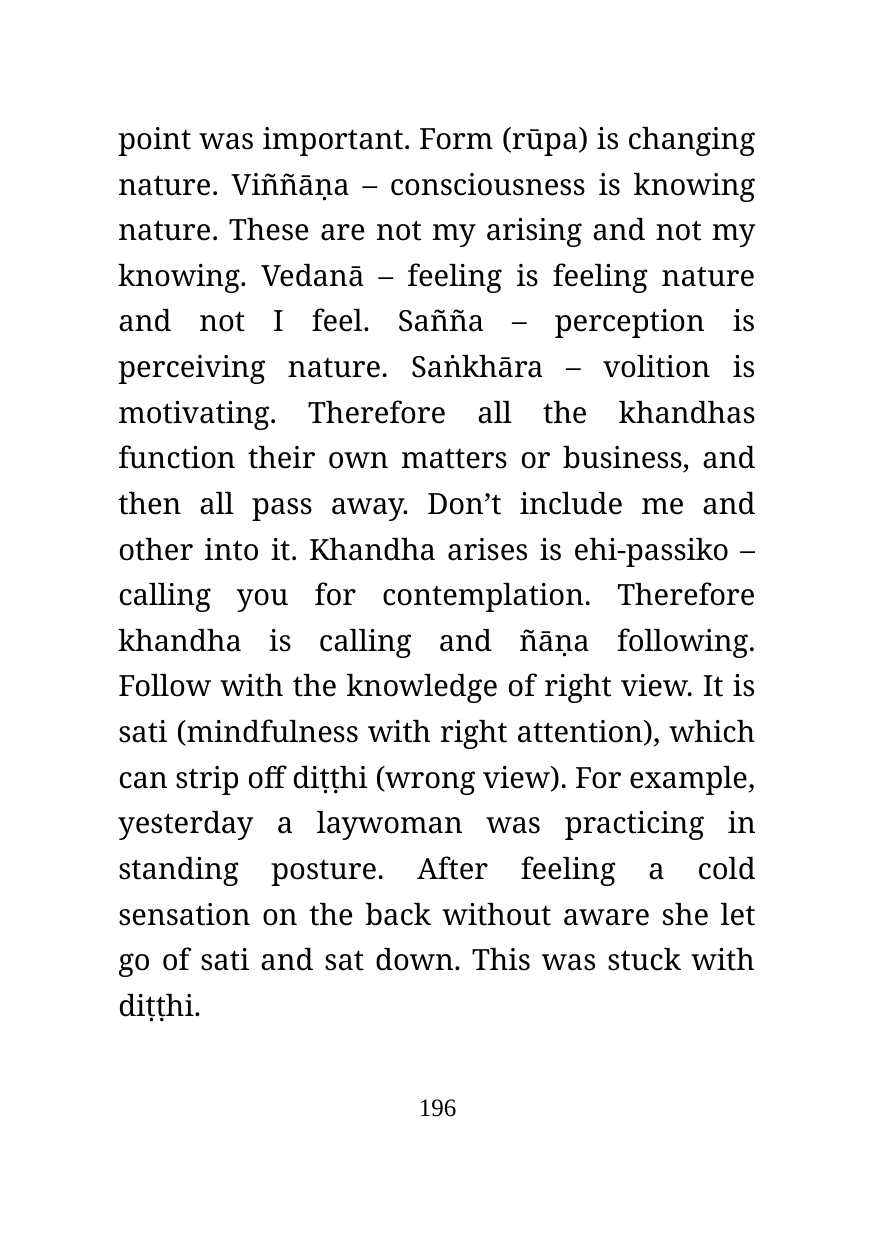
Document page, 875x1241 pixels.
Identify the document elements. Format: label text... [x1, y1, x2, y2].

text point was important. Form (rūpa) is changing nature. Viññāṇa – consciousness is knowing nature. These are not my arising and not my knowing. Vedanā – feeling is feeling nature and not I feel. Sañña – perception is perceiving nature. Saṅkhāra – volition is motivating. Therefore all the khandhas function their own matters or business, and then all pass away. Don’t include me and other into it. Khandha arises is ehi-passiko – calling you for contemplation. Therefore khandha is calling and ñāṇa following. Follow with the knowledge of right view. It is sati (mindfulness with right attention), which can strip off diṭṭhi (wrong view). For example, yesterday a laywoman was practicing in standing posture. After feeling a cold sensation on the back without aware she let go of sati and sat down. This was stuck with diṭṭhi. [118, 118, 756, 1025]
